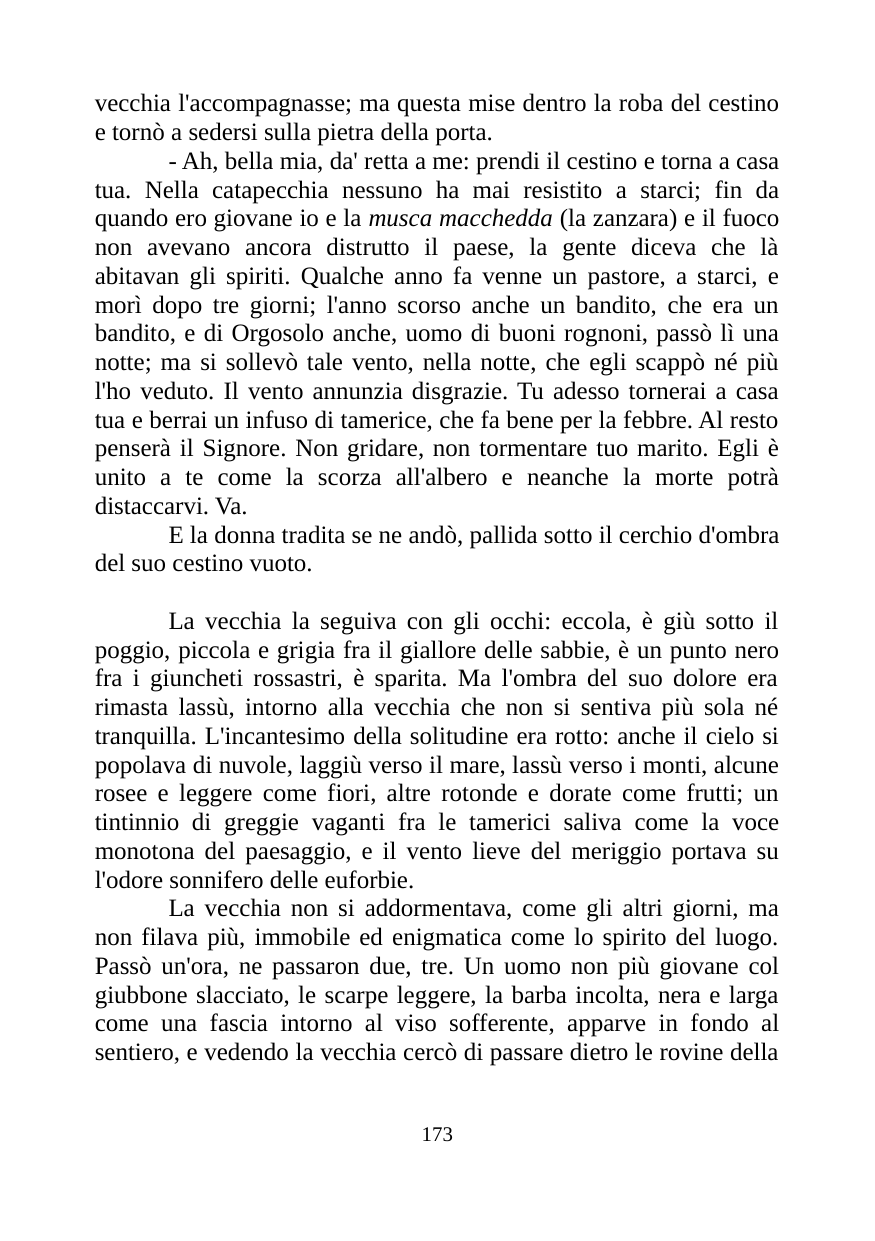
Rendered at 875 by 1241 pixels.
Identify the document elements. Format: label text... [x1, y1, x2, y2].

text - Ah, bella mia, da' retta a me: prendi il cestino e torna a casa tua. Nella catapecchia nessuno ha mai resistito a starci; fin da quando ero giovane io e la musca macchedda (la zanzara) e il fuoco non avevano ancora distrutto il paese, la gente diceva che là abitavan gli spiriti. Qualche anno fa venne un pastore, a starci, e morì dopo tre giorni; l'anno scorso anche un bandito, che era un bandito, e di Orgosolo anche, uomo di buoni rognoni, passò lì una notte; ma si sollevò tale vento, nella notte, che egli scappò né più l'ho veduto. Il vento annunzia disgrazie. Tu adesso tornerai a casa tua e berrai un infuso di tamerice, che fa bene per la febbre. Al resto penserà il Signore. Non gridare, non tormentare tuo marito. Egli è unito a te come la scorza all'albero e neanche la morte potrà distaccarvi. Va. [94, 146, 779, 520]
text vecchia l'accompagnasse; ma questa mise dentro la roba del cestino e tornò a sedersi sulla pietra della porta. [94, 88, 779, 146]
text La vecchia non si addormentava, come gli altri giorni, ma non filava più, immobile ed enigmatica come lo spirito del luogo. Passò un'ora, ne passaron due, tre. Un uomo non più giovane col giubbone slacciato, le scarpe leggere, la barba incolta, nera e larga come una fascia intorno al viso sofferente, apparve in fondo al sentiero, e vedendo la vecchia cercò di passare dietro le rovine della [94, 893, 779, 1066]
text E la donna tradita se ne andò, pallida sotto il cerchio d'ombra del suo cestino vuoto. [94, 520, 779, 577]
text La vecchia la seguiva con gli occhi: eccola, è giù sotto il poggio, piccola e grigia fra il giallore delle sabbie, è un punto nero fra i giuncheti rossastri, è sparita. Ma l'ombra del suo dolore era rimasta lassù, intorno alla vecchia che non si sentiva più sola né tranquilla. L'incantesimo della solitudine era rotto: anche il cielo si popolava di nuvole, laggiù verso il mare, lassù verso i monti, alcune rosee e leggere come fiori, altre rotonde e dorate come frutti; un tintinnio di greggie vaganti fra le tamerici saliva come la voce monotona del paesaggio, e il vento lieve del meriggio portava su l'odore sonnifero delle euforbie. [94, 606, 779, 893]
